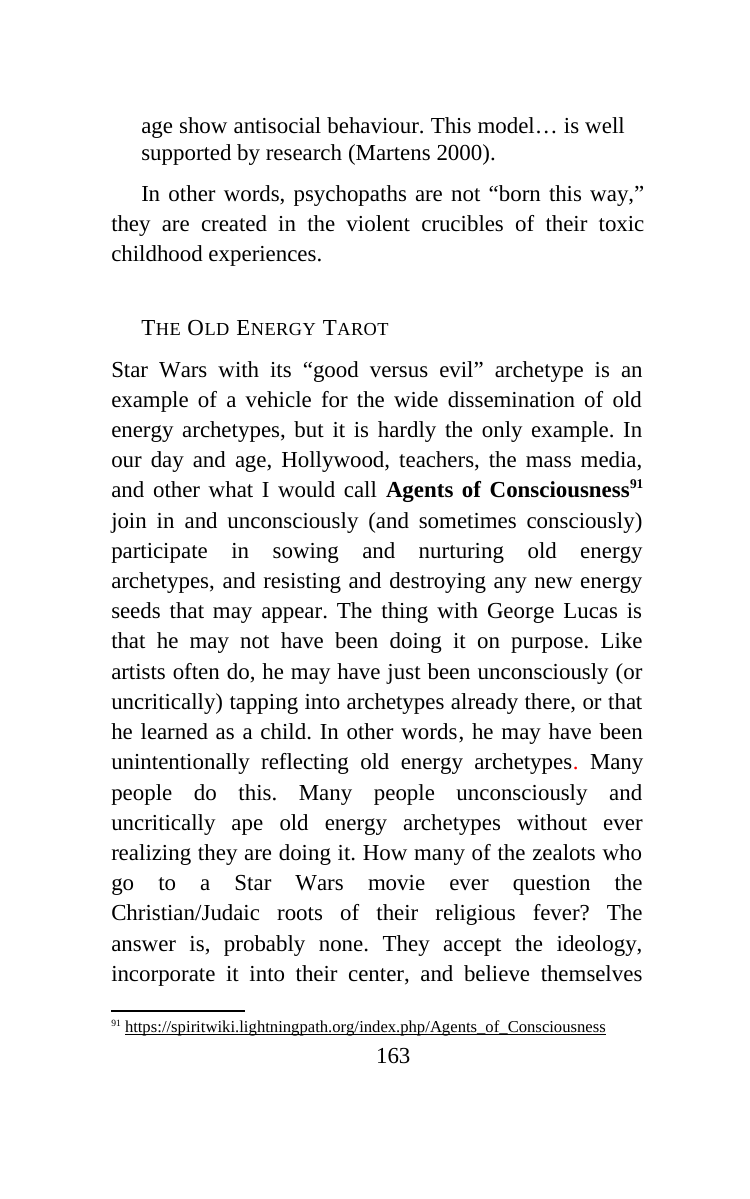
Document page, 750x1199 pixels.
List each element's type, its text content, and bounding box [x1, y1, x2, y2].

text age show antisocial behaviour. This model… is well supported by research (Martens 2000). [141, 112, 626, 165]
subtitle The Old Energy Tarot [141, 314, 645, 340]
text https://spiritwiki.lightningpath.org/index.php/Agents_of_Consciousness [111, 1017, 645, 1036]
text In other words, psychopaths are not “born this way,” they are created in the violent crucibles of their toxic childhood experiences. [111, 180, 645, 267]
text Star Wars with its “good versus evil” archetype is an example of a vehicle for the wide dissemination of old energy archetypes, but it is hardly the only example. In our day and age, Hollywood, teachers, the mass media, and other what I would call Agents of Consciousness join in and unconsciously (and sometimes consciously) participate in sowing and nurturing old energy archetypes, and resisting and destroying any new energy seeds that may appear. The thing with George Lucas is that he may not have been doing it on purpose. Like artists often do, he may have just been unconsciously (or uncritically) tapping into archetypes already there, or that he learned as a child. In other words, he may have been unintentionally reflecting old energy archetypes. Many people do this. Many people unconsciously and uncritically ape old energy archetypes without ever realizing they are doing it. How many of the zealots who go to a Star Wars movie ever question the Christian/Judaic roots of their religious fever? The answer is, probably none. They accept the ideology, incorporate it into their center, and believe themselves [111, 356, 643, 986]
